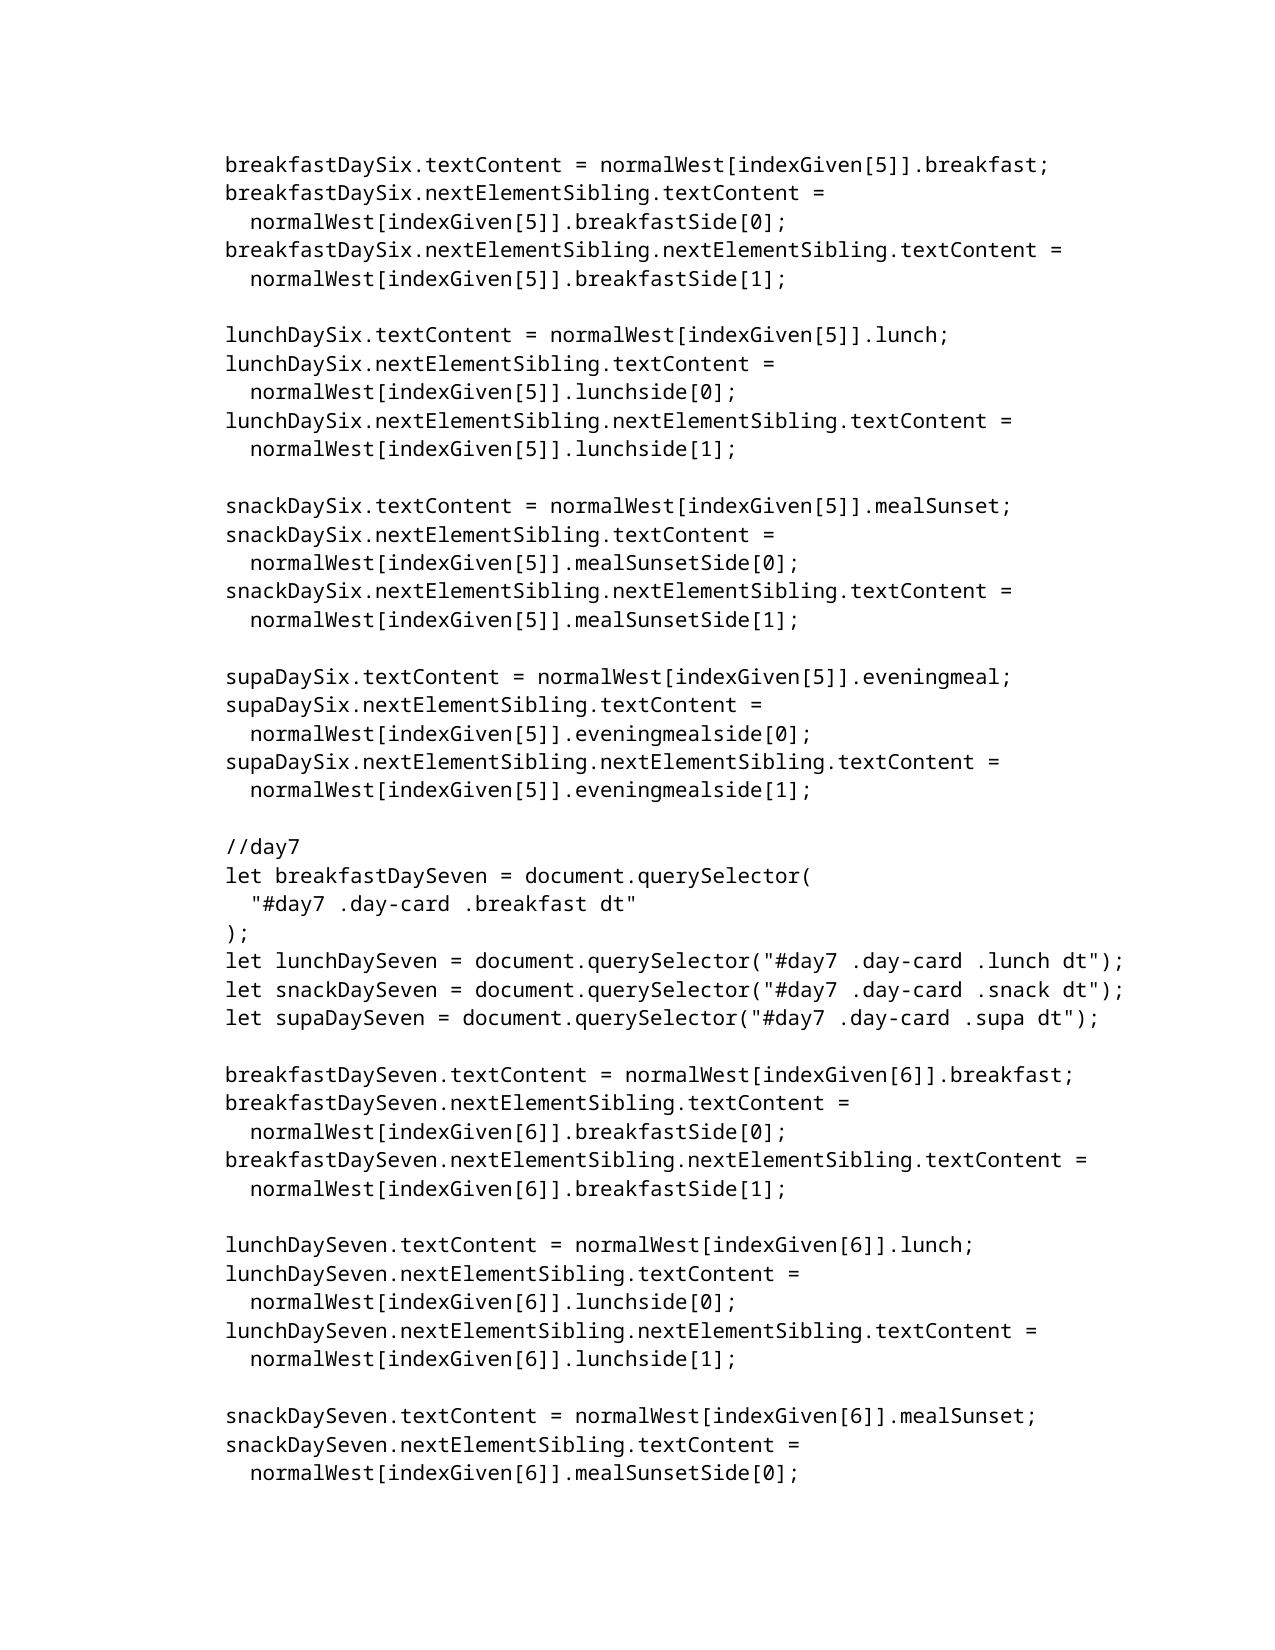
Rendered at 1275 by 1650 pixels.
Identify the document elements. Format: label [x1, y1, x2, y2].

text [150, 1231, 1125, 1373]
text [150, 832, 1125, 1032]
text [150, 321, 1125, 463]
text [150, 150, 1125, 292]
text [150, 1060, 1125, 1202]
text [150, 491, 1125, 633]
text [150, 662, 1125, 804]
text [150, 1401, 1125, 1487]
